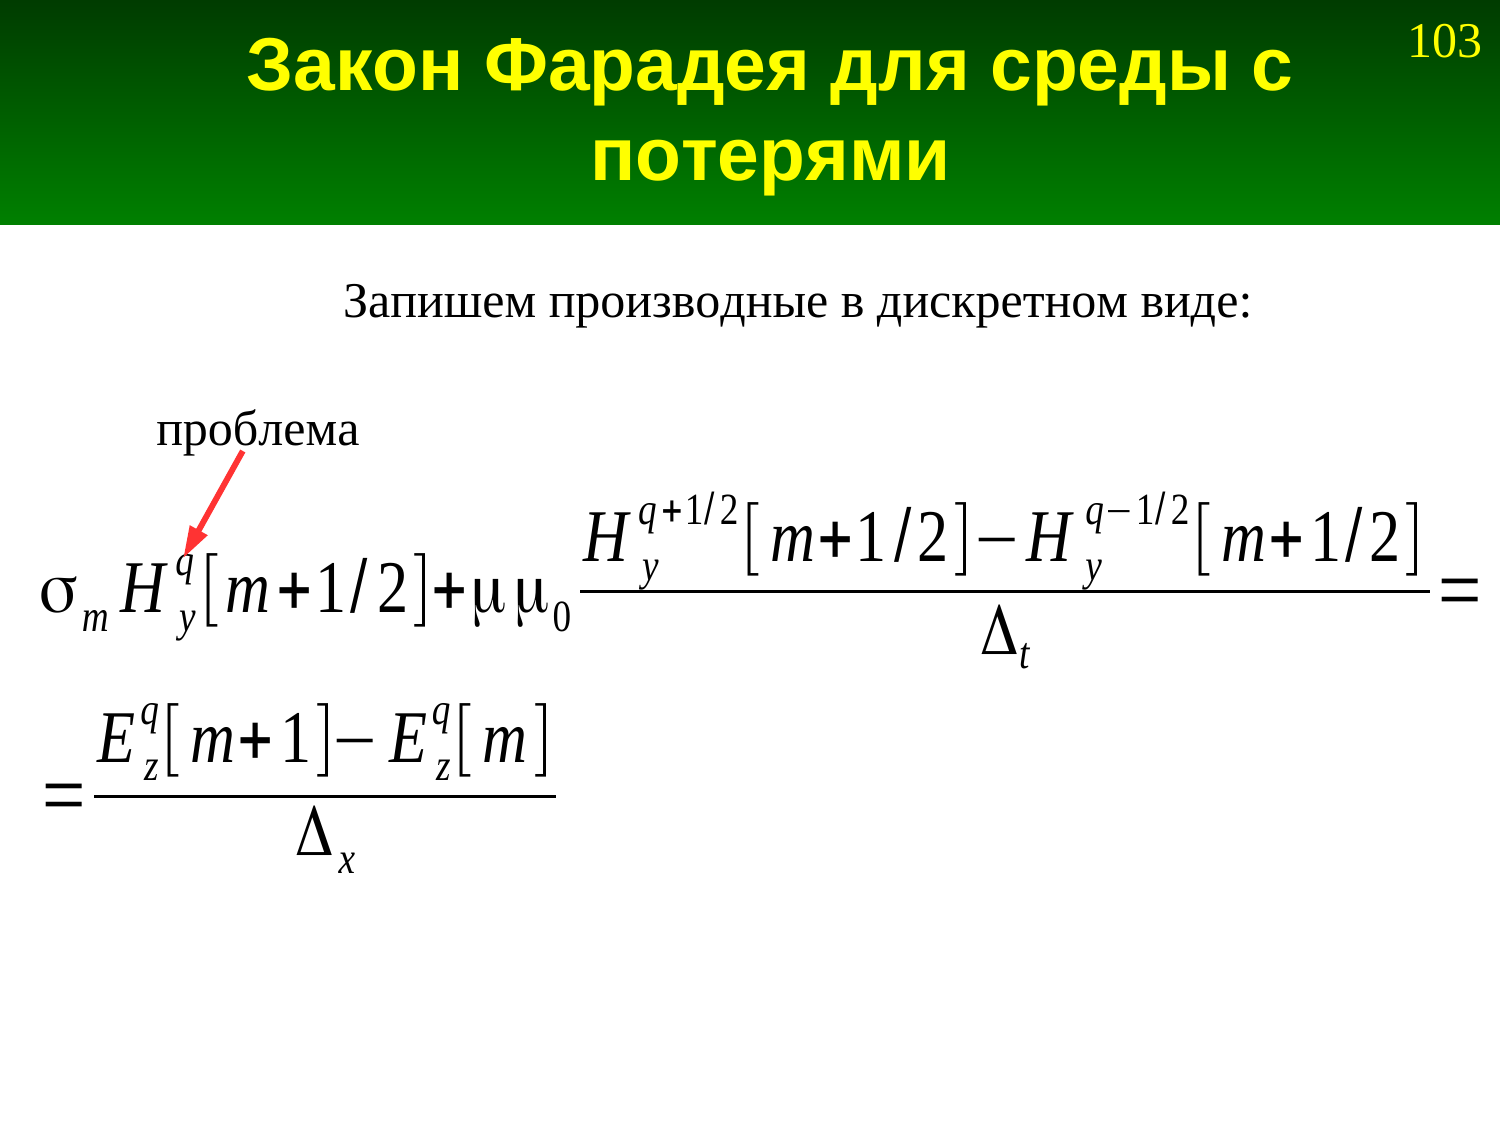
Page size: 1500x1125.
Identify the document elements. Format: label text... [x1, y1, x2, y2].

title Закон Фарадея для среды с потерями [100, 7, 1441, 204]
chart [23, 482, 1500, 882]
text_box проблема [141, 387, 373, 463]
text_box Запишем производные в дискретном виде: [328, 259, 1264, 335]
